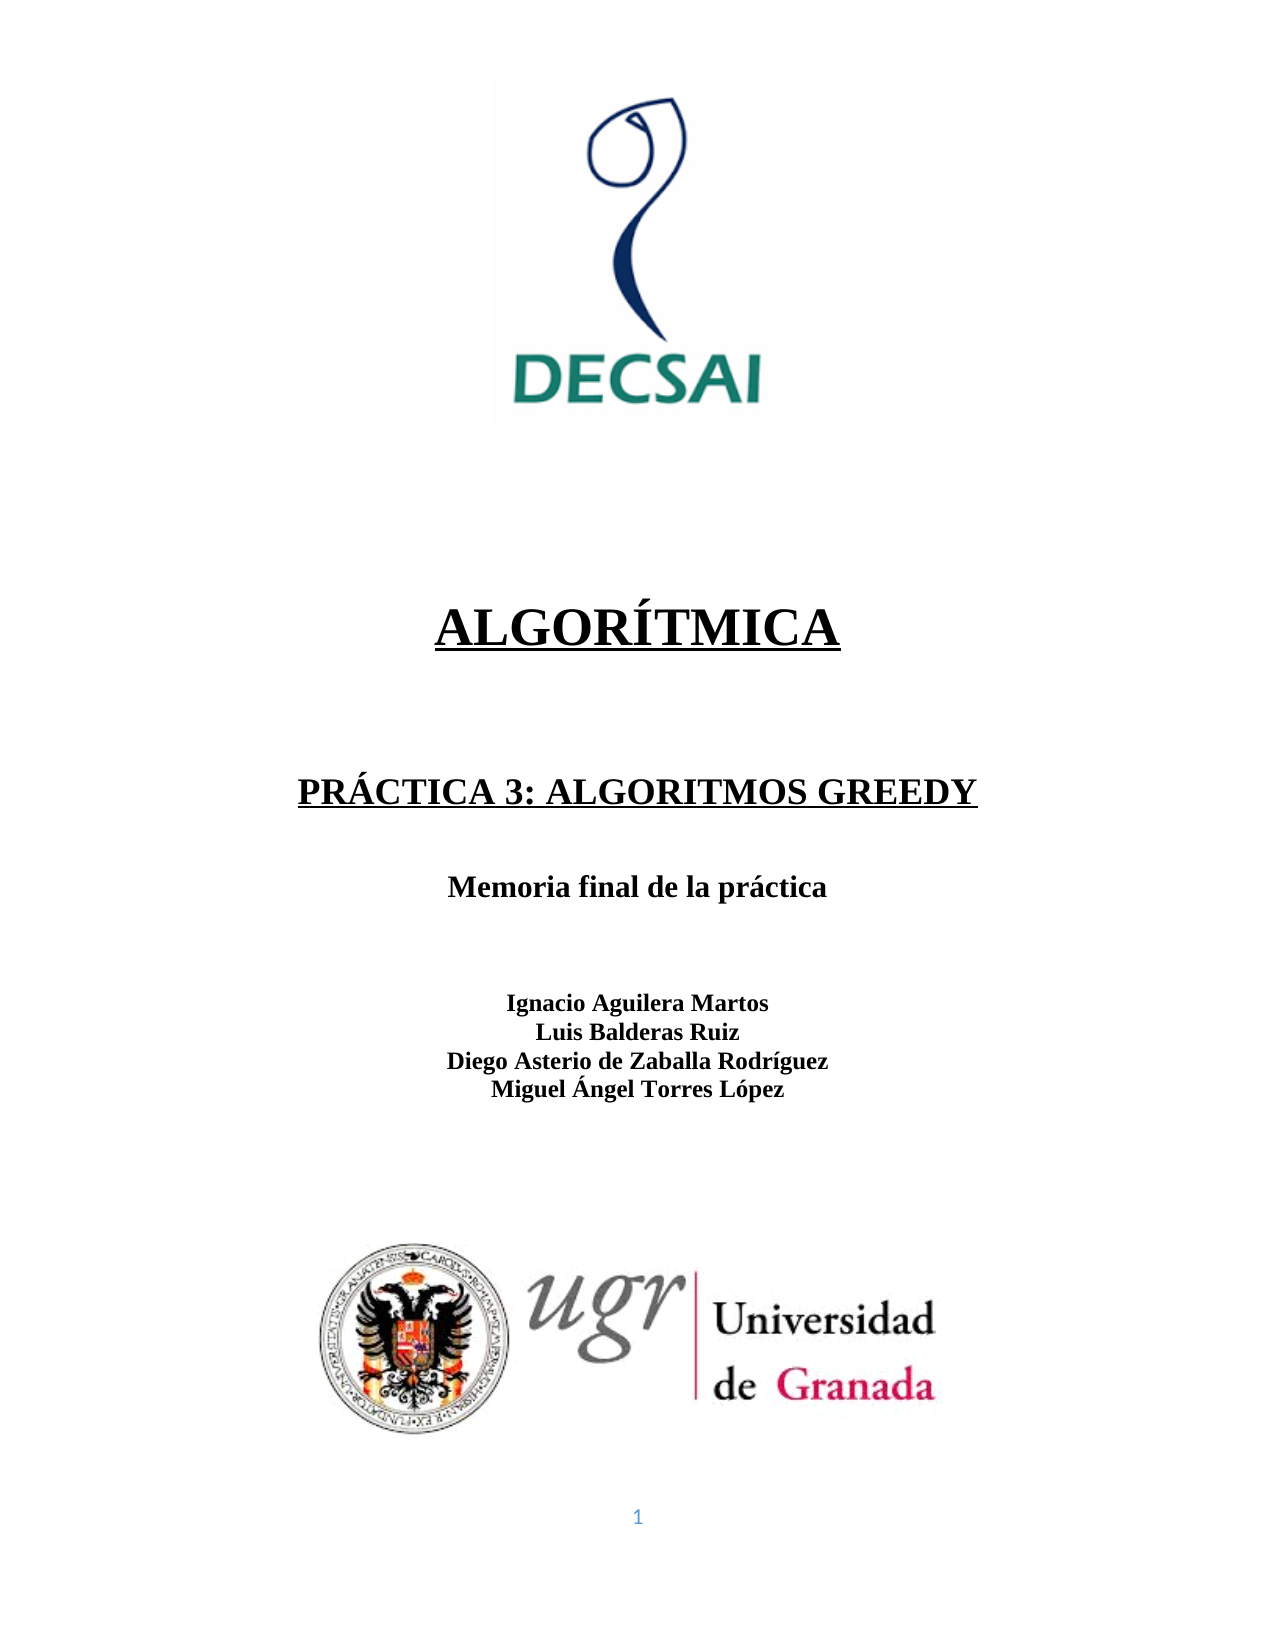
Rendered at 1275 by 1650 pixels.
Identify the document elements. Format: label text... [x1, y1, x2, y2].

text Memoria final de la práctica [177, 868, 1098, 904]
text Miguel Ángel Torres López [177, 1074, 1098, 1103]
text Luis Balderas Ruiz [177, 1017, 1098, 1046]
text ALGORÍTMICA [177, 595, 1098, 657]
text Diego Asterio de Zaballa Rodríguez [177, 1046, 1098, 1074]
text PRÁCTICA 3: ALGORITMOS GREEDY [177, 769, 1098, 812]
text Ignacio Aguilera Martos [177, 988, 1098, 1017]
